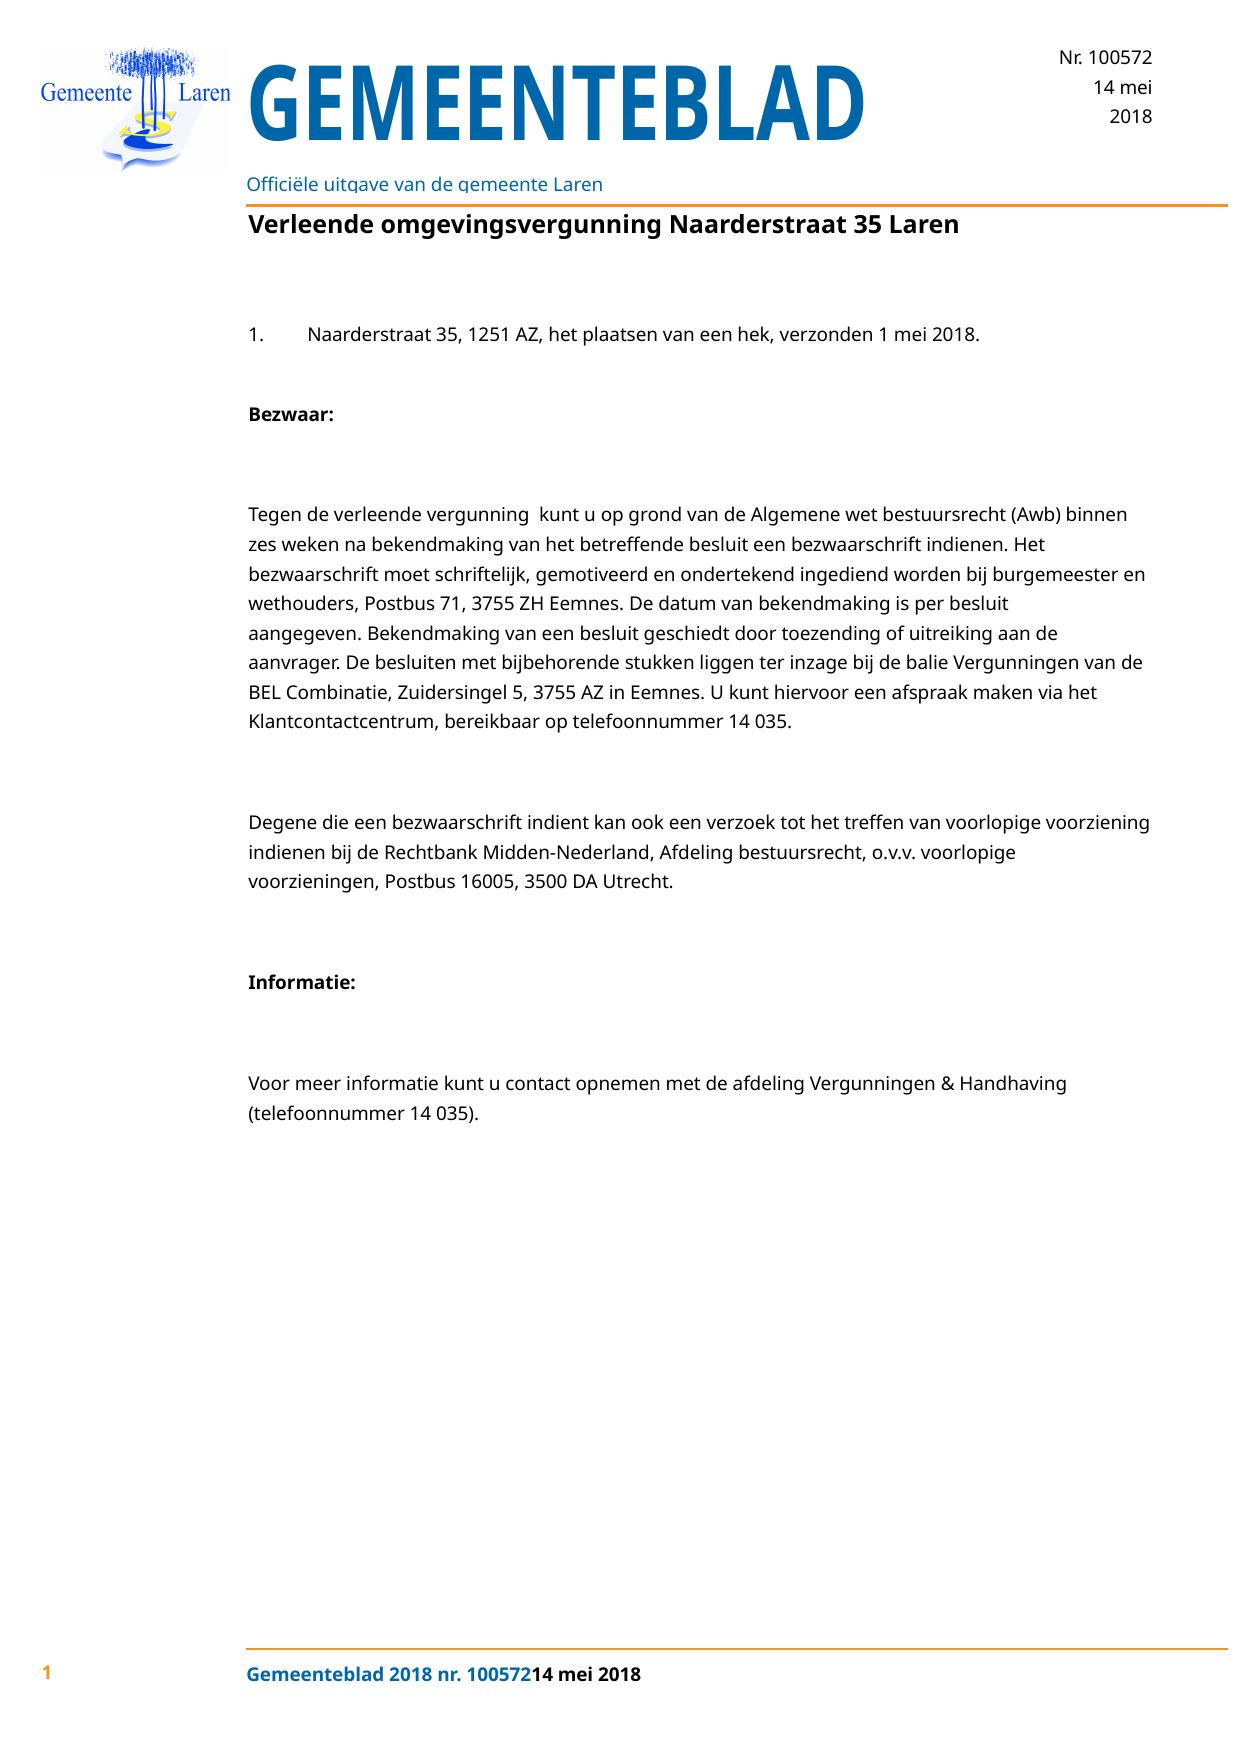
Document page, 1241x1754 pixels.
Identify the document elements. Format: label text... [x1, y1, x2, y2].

text Degene die een bezwaarschrift indient kan ook een verzoek tot het treffen van voorlopige voorziening indienen bij de Rechtbank Midden-Nederland, Afdeling bestuursrecht, o.v.v. voorlopige voorzieningen, Postbus 16005, 3500 DA Utrecht. [248, 809, 1152, 894]
list Naarderstraat 35, 1251 AZ, het plaatsen van een hek, verzonden 1 mei 2018. [248, 321, 1152, 346]
text Verleende omgevingsvergunning Naarderstraat 35 Laren [248, 207, 1152, 241]
text Voor meer informatie kunt u contact opnemen met de afdeling Vergunningen & Handhaving (telefoonnummer 14 035). [248, 1070, 1152, 1126]
text Bezwaar: [248, 401, 1152, 426]
text Tegen de verleende vergunning kunt u op grond van de Algemene wet bestuursrecht (Awb) binnen zes weken na bekendmaking van het betreffende besluit een bezwaarschrift indienen. Het bezwaarschrift moet schriftelijk, gemotiveerd en ondertekend ingediend worden bij burgemeester en wethouders, Postbus 71, 3755 ZH Eemnes. De datum van bekendmaking is per besluit aangegeven. Bekendmaking van een besluit geschiedt door toezending of uitreiking aan de aanvrager. De besluiten met bijbehorende stukken liggen ter inzage bij de balie Vergunningen van de BEL Combinatie, Zuidersingel 5, 3755 AZ in Eemnes. U kunt hiervoor een afspraak maken via het Klantcontactcentrum, bereikbaar op telefoonnummer 14 035. [248, 502, 1152, 734]
text Informatie: [248, 969, 1152, 995]
picture [41, 47, 231, 172]
